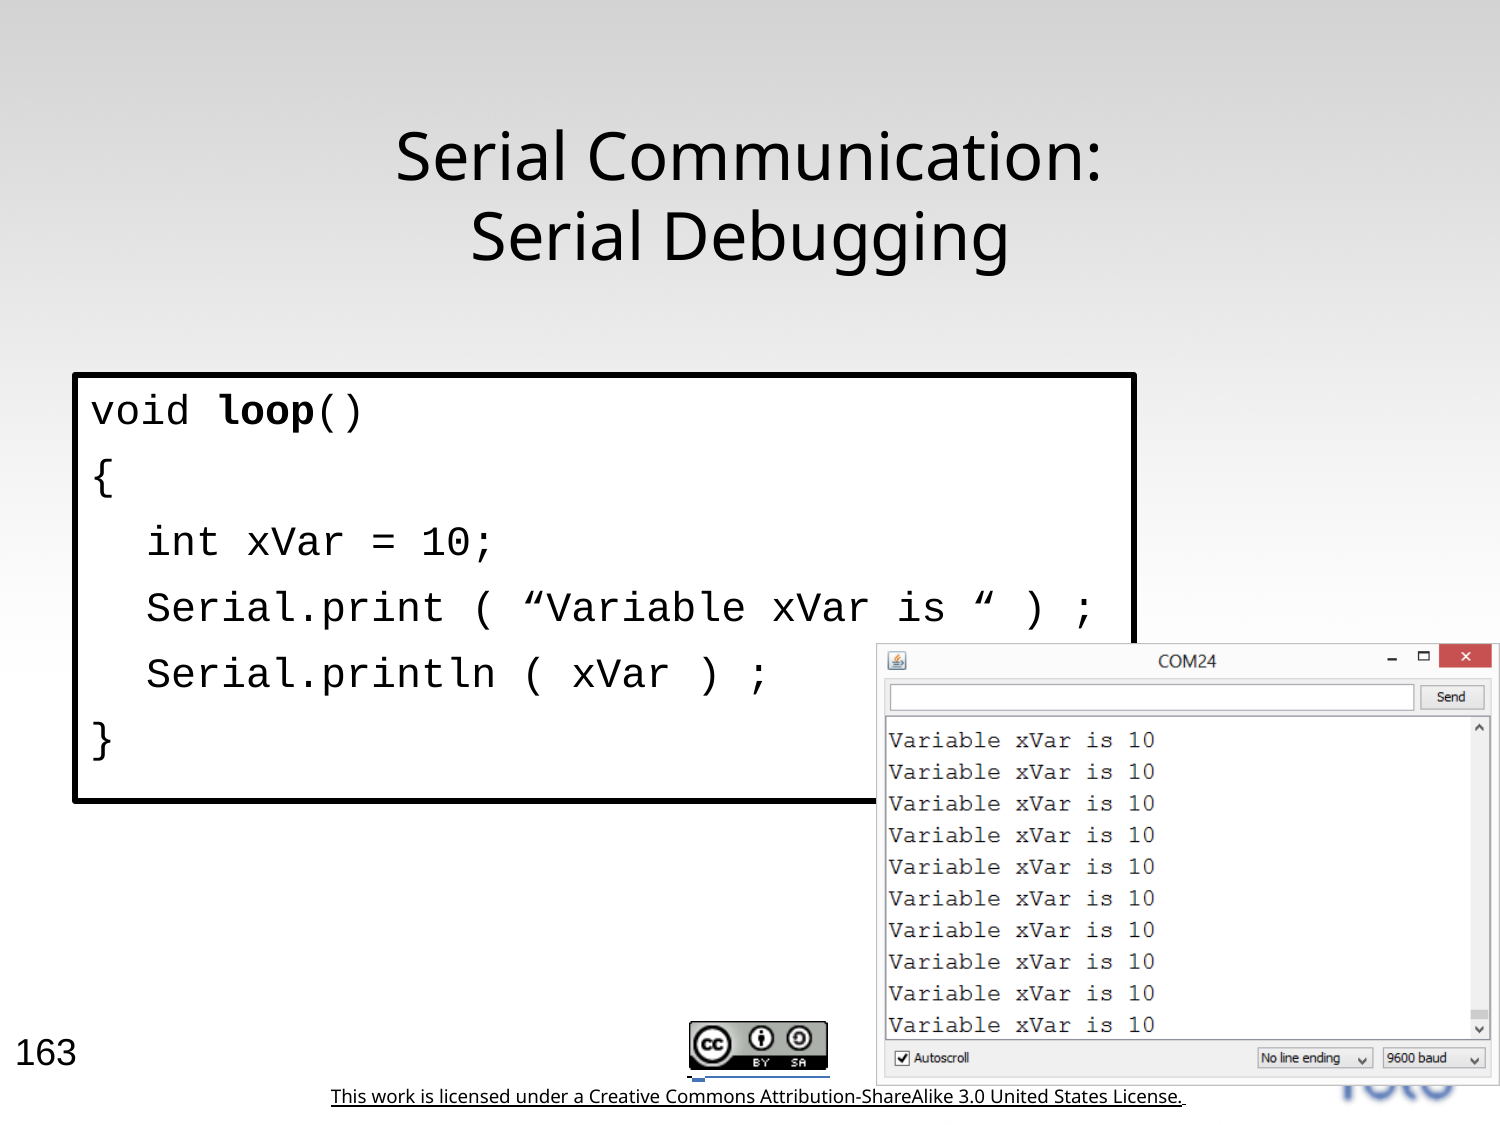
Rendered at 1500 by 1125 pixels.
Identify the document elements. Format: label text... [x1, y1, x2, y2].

picture [0, 0, 1500, 1125]
list void loop() { int xVar = 10; Serial.print ( “Variable xVar is “ ) ; Serial.println ( xVar ) ; } [75, 374, 1134, 801]
title Serial Communication: Serial Debugging [112, 99, 1388, 288]
